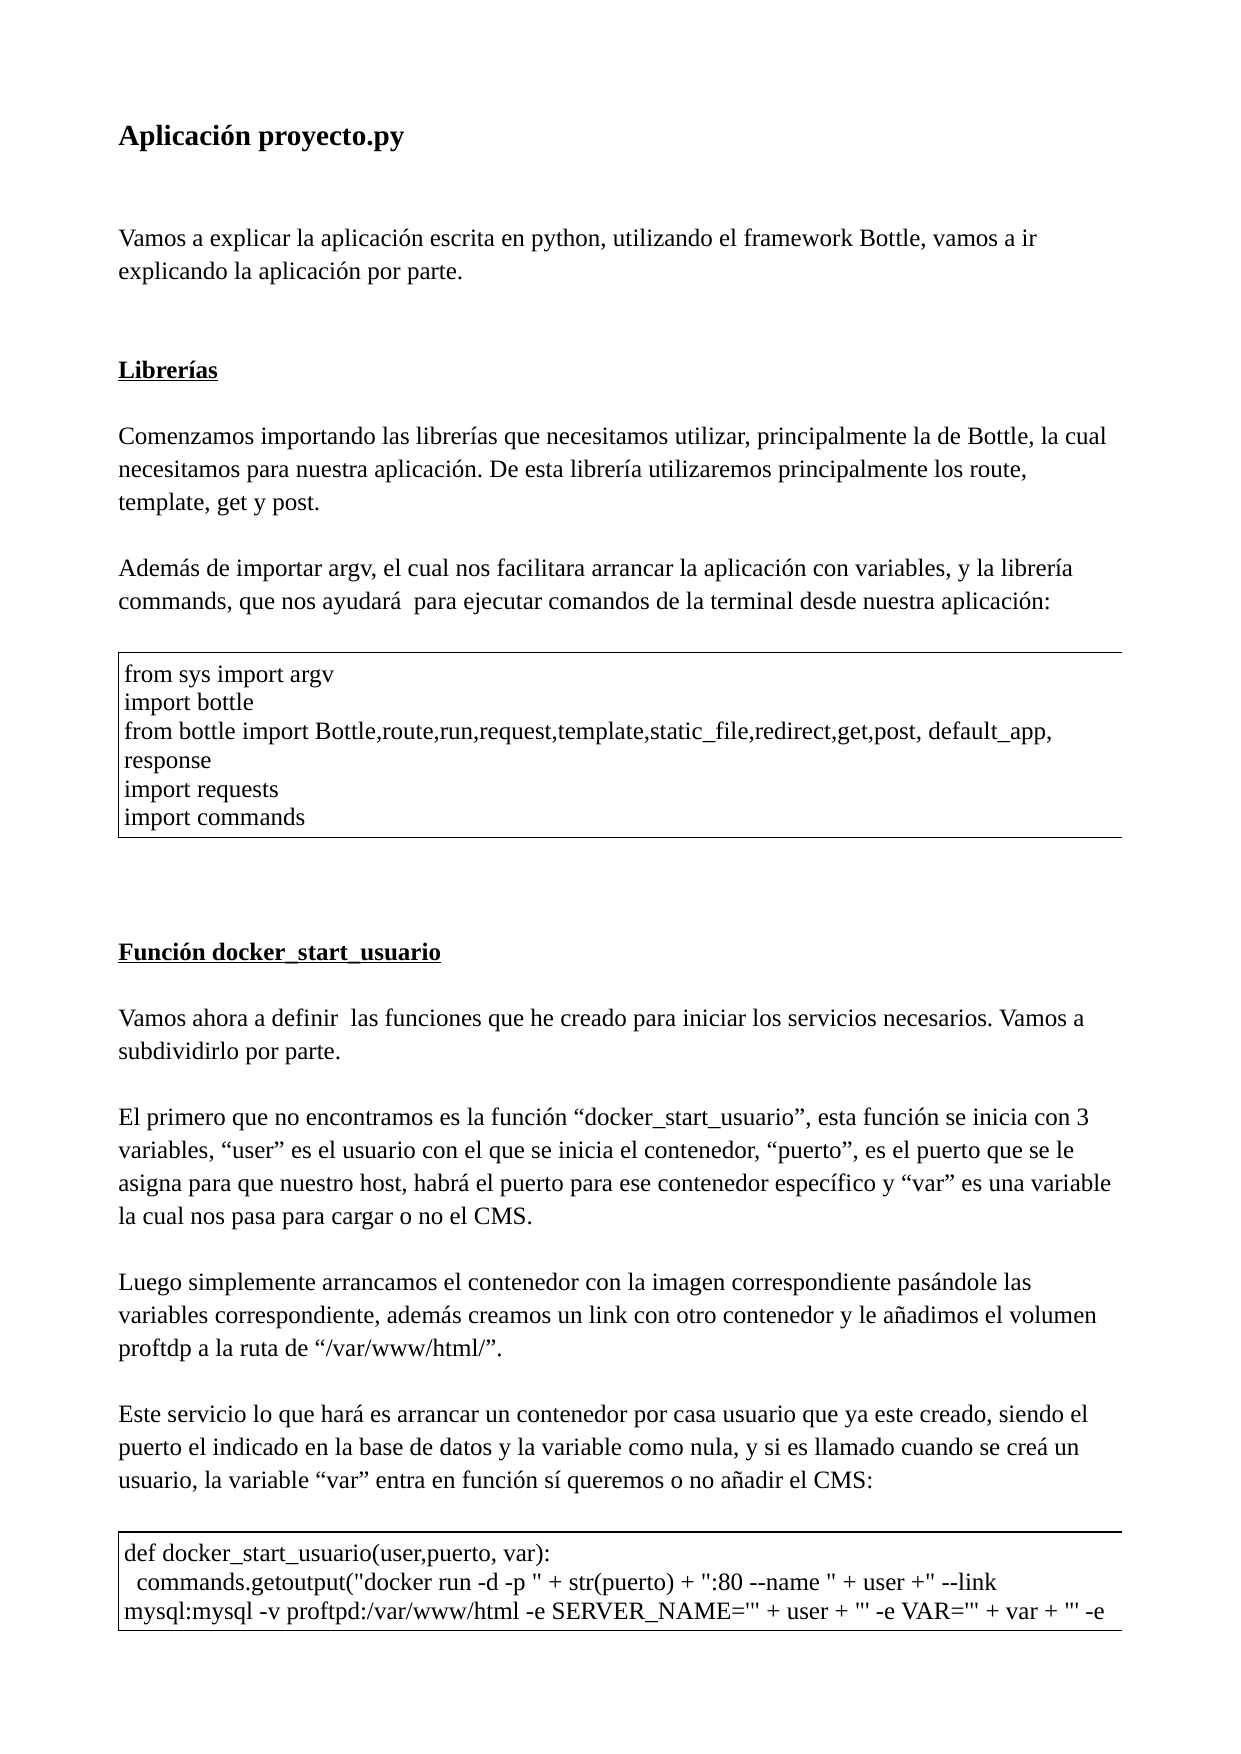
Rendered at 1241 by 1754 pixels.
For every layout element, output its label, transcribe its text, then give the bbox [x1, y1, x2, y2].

text Aplicación proyecto.py [118, 118, 1122, 152]
text Luego simplemente arrancamos el contenedor con la imagen correspondiente pasándole las variables correspondiente, además creamos un link con otro contenedor y le añadimos el volumen proftdp a la ruta de “/var/www/html/”. [118, 1267, 1122, 1362]
text Además de importar argv, el cual nos facilitara arrancar la aplicación con variables, y la librería commands, que nos ayudará para ejecutar comandos de la terminal desde nuestra aplicación: [118, 553, 1122, 615]
text El primero que no encontramos es la función “docker_start_usuario”, esta función se inicia con 3 variables, “user” es el usuario con el que se inicia el contenedor, “puerto”, es el puerto que se le asigna para que nuestro host, habrá el puerto para ese contenedor específico y “var” es una variable la cual nos pasa para cargar o no el CMS. [118, 1102, 1122, 1230]
text Comenzamos importando las librerías que necesitamos utilizar, principalmente la de Bottle, la cual necesitamos para nuestra aplicación. De esta librería utilizaremos principalmente los route, template, get y post. [118, 421, 1122, 516]
text Vamos ahora a definir las funciones que he creado para iniciar los servicios necesarios. Vamos a subdividirlo por parte. [118, 1003, 1122, 1065]
table_header def docker_start_usuario(user,puerto, var): commands.getoutput("docker run -d -p " + str(puerto) + ":80 --name " + user +" --link mysql:mysql -v proftpd:/var/www/html -e SERVER_NAME='" + user + "' -e VAR='" + var + "' -e [119, 1533, 1122, 1630]
text Librerías [118, 355, 1122, 383]
table_header from sys import argv import bottle from bottle import Bottle,route,run,request,template,static_file,redirect,get,post, default_app, response import requests import commands [119, 653, 1122, 837]
text Vamos a explicar la aplicación escrita en python, utilizando el framework Bottle, vamos a ir explicando la aplicación por parte. [118, 223, 1122, 284]
text Función docker_start_usuario [118, 937, 1122, 966]
text Este servicio lo que hará es arrancar un contenedor por casa usuario que ya este creado, siendo el puerto el indicado en la base de datos y la variable como nula, y si es llamado cuando se creá un usuario, la variable “var” entra en función sí queremos o no añadir el CMS: [118, 1399, 1122, 1494]
